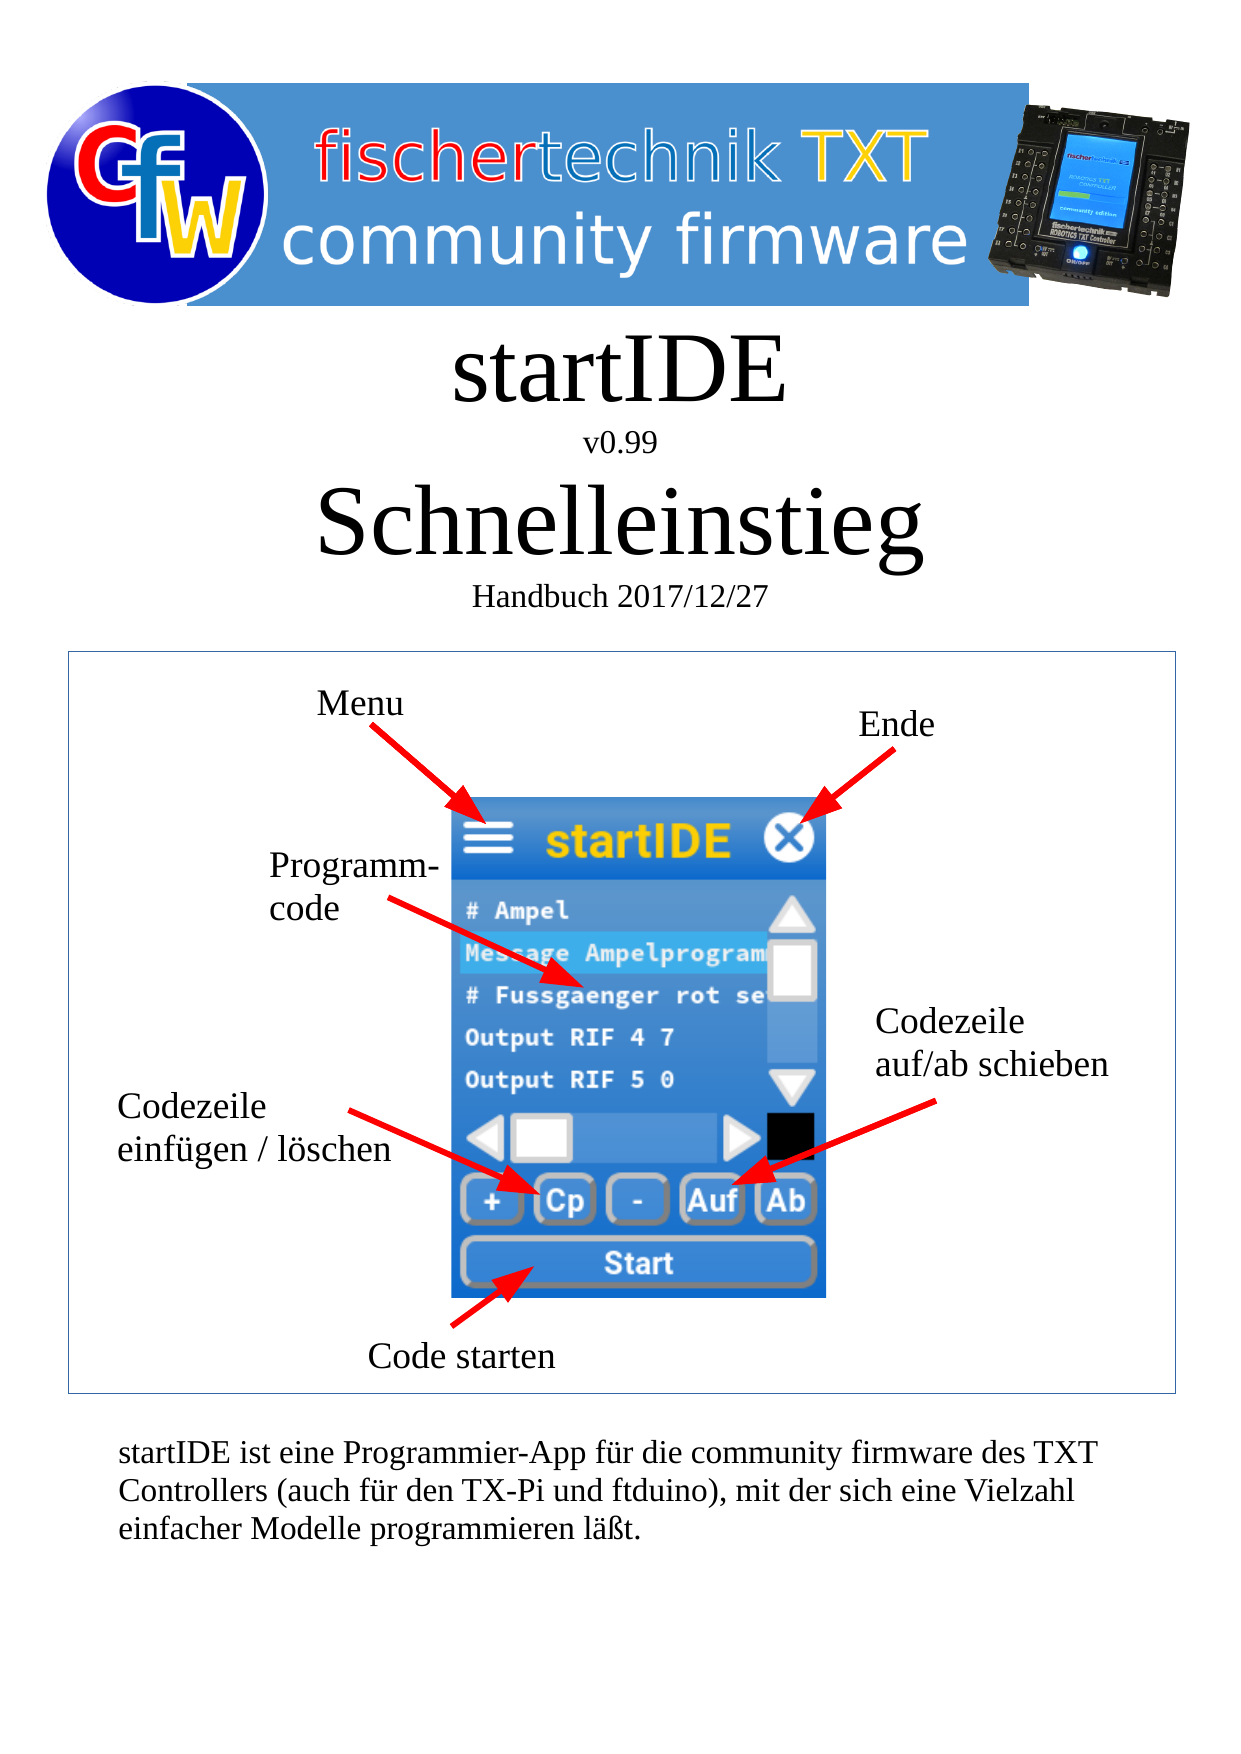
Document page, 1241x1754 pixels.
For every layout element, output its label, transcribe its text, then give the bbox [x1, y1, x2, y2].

text Schnelleinstieg [118, 461, 1122, 576]
text Handbuch 2017/12/27 [118, 576, 1122, 614]
text startIDE ist eine Programmier-App für die community firmware des TXT Controllers (auch für den TX-Pi und ftduino), mit der sich eine Vielzahl einfacher Modelle programmieren läßt. [118, 1432, 1122, 1547]
text startIDE [118, 308, 1122, 423]
picture [451, 797, 827, 1298]
text v0.99 [118, 423, 1122, 461]
